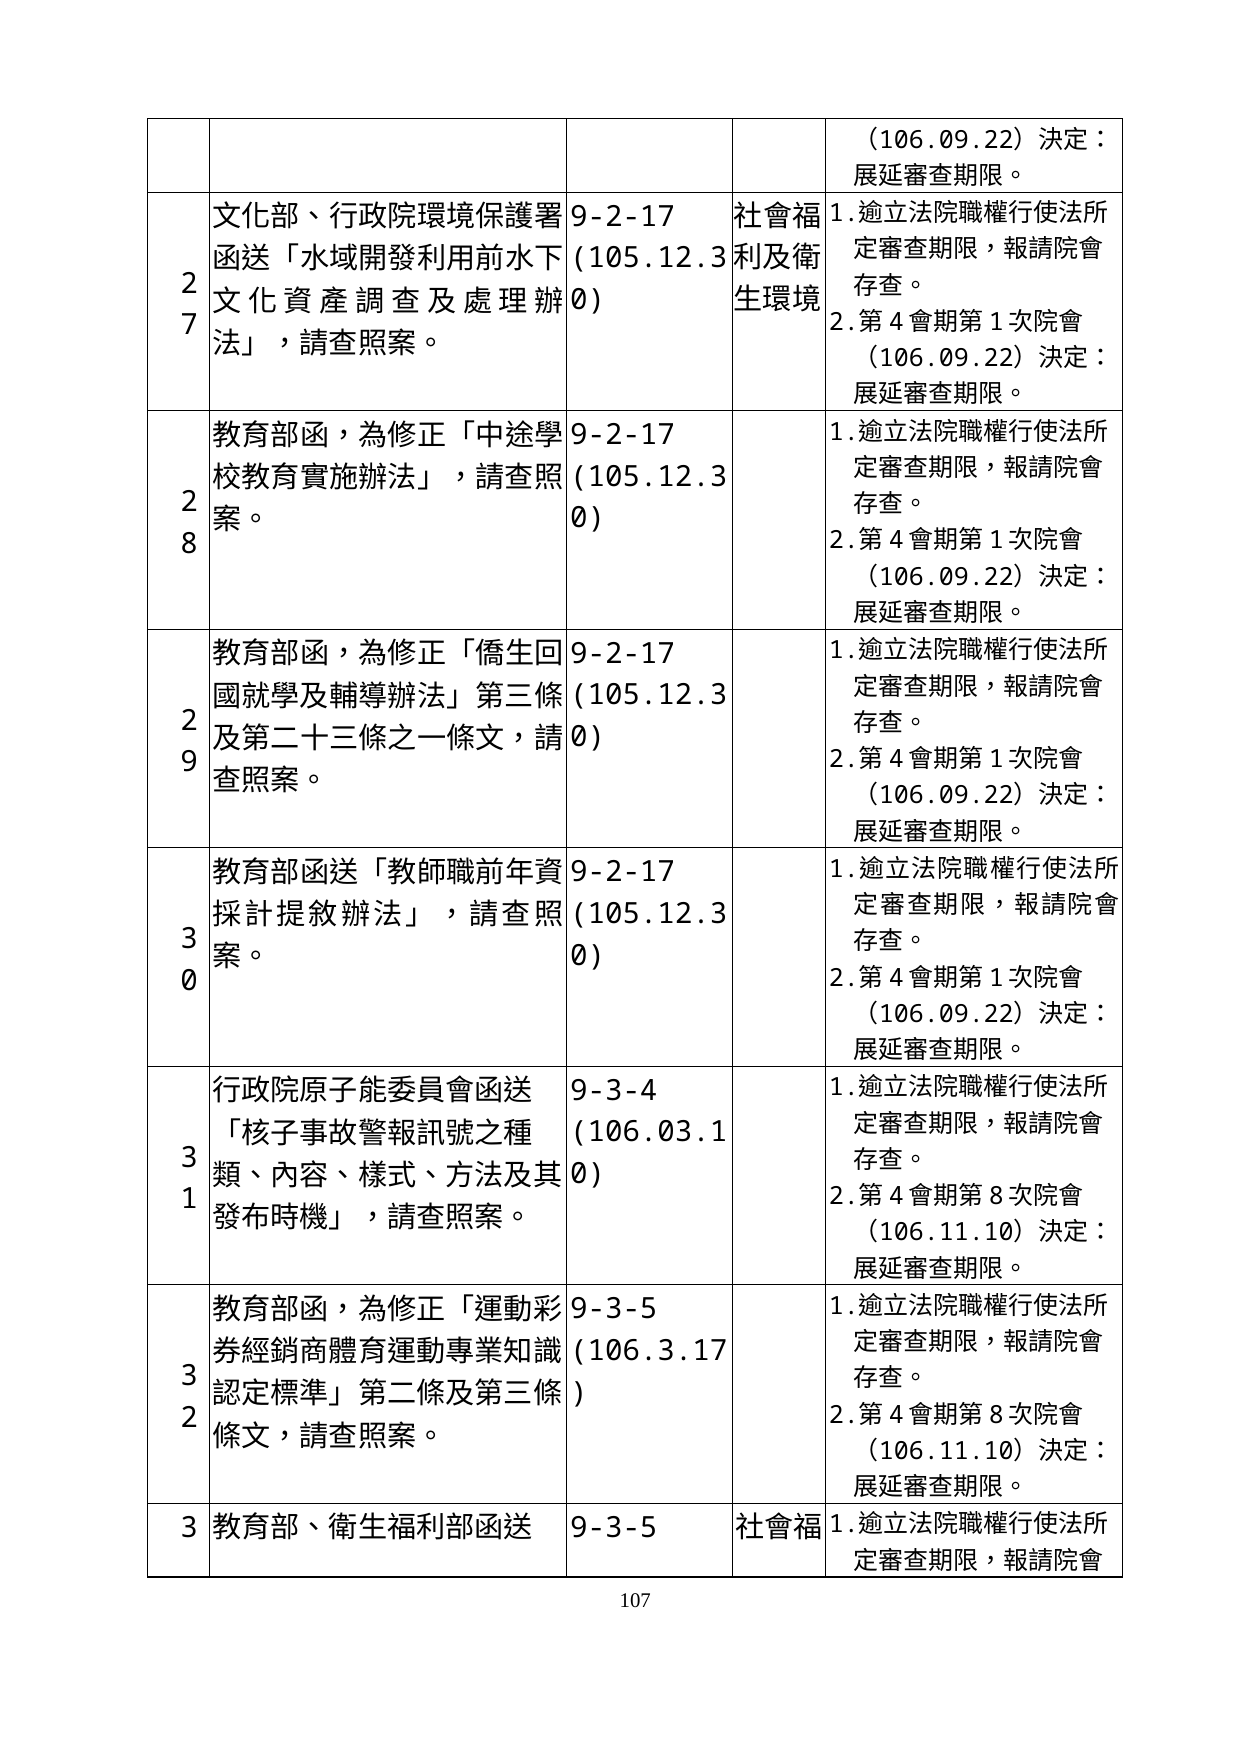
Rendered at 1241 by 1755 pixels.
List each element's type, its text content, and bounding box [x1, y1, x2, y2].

table_cell 社會福 [733, 1504, 825, 1576]
table_cell [148, 193, 209, 410]
table_cell 9-3-5 [567, 1504, 732, 1576]
table_cell 1.逾立法院職權行使法所定審查期限，報請院會存查。 2.第4會期第1次院會（106.09.22）決定：展延審查期限。 [826, 630, 1122, 847]
table_cell [733, 1285, 825, 1503]
table_cell [567, 119, 732, 192]
table_cell 社會福利及衛生環境 [733, 193, 825, 410]
table_cell 9-3-4 (106.03.10) [567, 1067, 732, 1284]
table_cell 9-2-17 (105.12.30) [567, 193, 732, 410]
table_cell 教育部、衛生福利部函送 [210, 1504, 566, 1576]
table_cell [148, 119, 209, 192]
table_cell 教育部函，為修正「運動彩券經銷商體育運動專業知識認定標準」第二條及第三條條文，請查照案。 [210, 1285, 566, 1503]
table_cell [733, 1067, 825, 1284]
table_cell 9-2-17 (105.12.30) [567, 630, 732, 847]
table_cell 教育部函，為修正「中途學校教育實施辦法」，請查照案。 [210, 411, 566, 629]
table_cell 1.逾立法院職權行使法所定審查期限，報請院會 [826, 1504, 1122, 1576]
table_cell 文化部、行政院環境保護署函送「水域開發利用前水下文化資產調查及處理辦法」，請查照案。 [210, 193, 566, 410]
table_cell （106.09.22）決定：展延審查期限。 [826, 119, 1122, 192]
table_cell 行政院原子能委員會函送「核子事故警報訊號之種類、內容、樣式、方法及其發布時機」，請查照案。 [210, 1067, 566, 1284]
table_cell [733, 630, 825, 847]
table_cell 1.逾立法院職權行使法所定審查期限，報請院會存查。 2.第4會期第8次院會（106.11.10）決定：展延審查期限。 [826, 1067, 1122, 1284]
table_cell 9-3-5 (106.3.17) [567, 1285, 732, 1503]
table_cell [148, 848, 209, 1066]
table_cell [210, 119, 566, 192]
table_cell 教育部函，為修正「僑生回國就學及輔導辦法」第三條及第二十三條之一條文，請查照案。 [210, 630, 566, 847]
table_cell 1.逾立法院職權行使法所定審查期限，報請院會存查。 2.第4會期第1次院會（106.09.22）決定：展延審查期限。 [826, 848, 1122, 1066]
table_cell [148, 411, 209, 629]
table_cell 9-2-17 (105.12.30) [567, 411, 732, 629]
table_cell 9-2-17 (105.12.30) [567, 848, 732, 1066]
table_cell 教育部函送「教師職前年資採計提敘辦法」，請查照案。 [210, 848, 566, 1066]
table_cell [733, 848, 825, 1066]
table_cell [733, 411, 825, 629]
table_cell [148, 1285, 209, 1503]
table_cell 1.逾立法院職權行使法所定審查期限，報請院會存查。 2.第4會期第1次院會（106.09.22）決定：展延審查期限。 [826, 411, 1122, 629]
table_cell 1.逾立法院職權行使法所定審查期限，報請院會存查。 2.第4會期第1次院會（106.09.22）決定：展延審查期限。 [826, 193, 1122, 410]
table_cell [733, 119, 825, 192]
table_cell [148, 630, 209, 847]
table_cell [148, 1067, 209, 1284]
table_cell [148, 1504, 209, 1576]
table_cell 1.逾立法院職權行使法所定審查期限，報請院會存查。 2.第4會期第8次院會（106.11.10）決定：展延審查期限。 [826, 1285, 1122, 1503]
